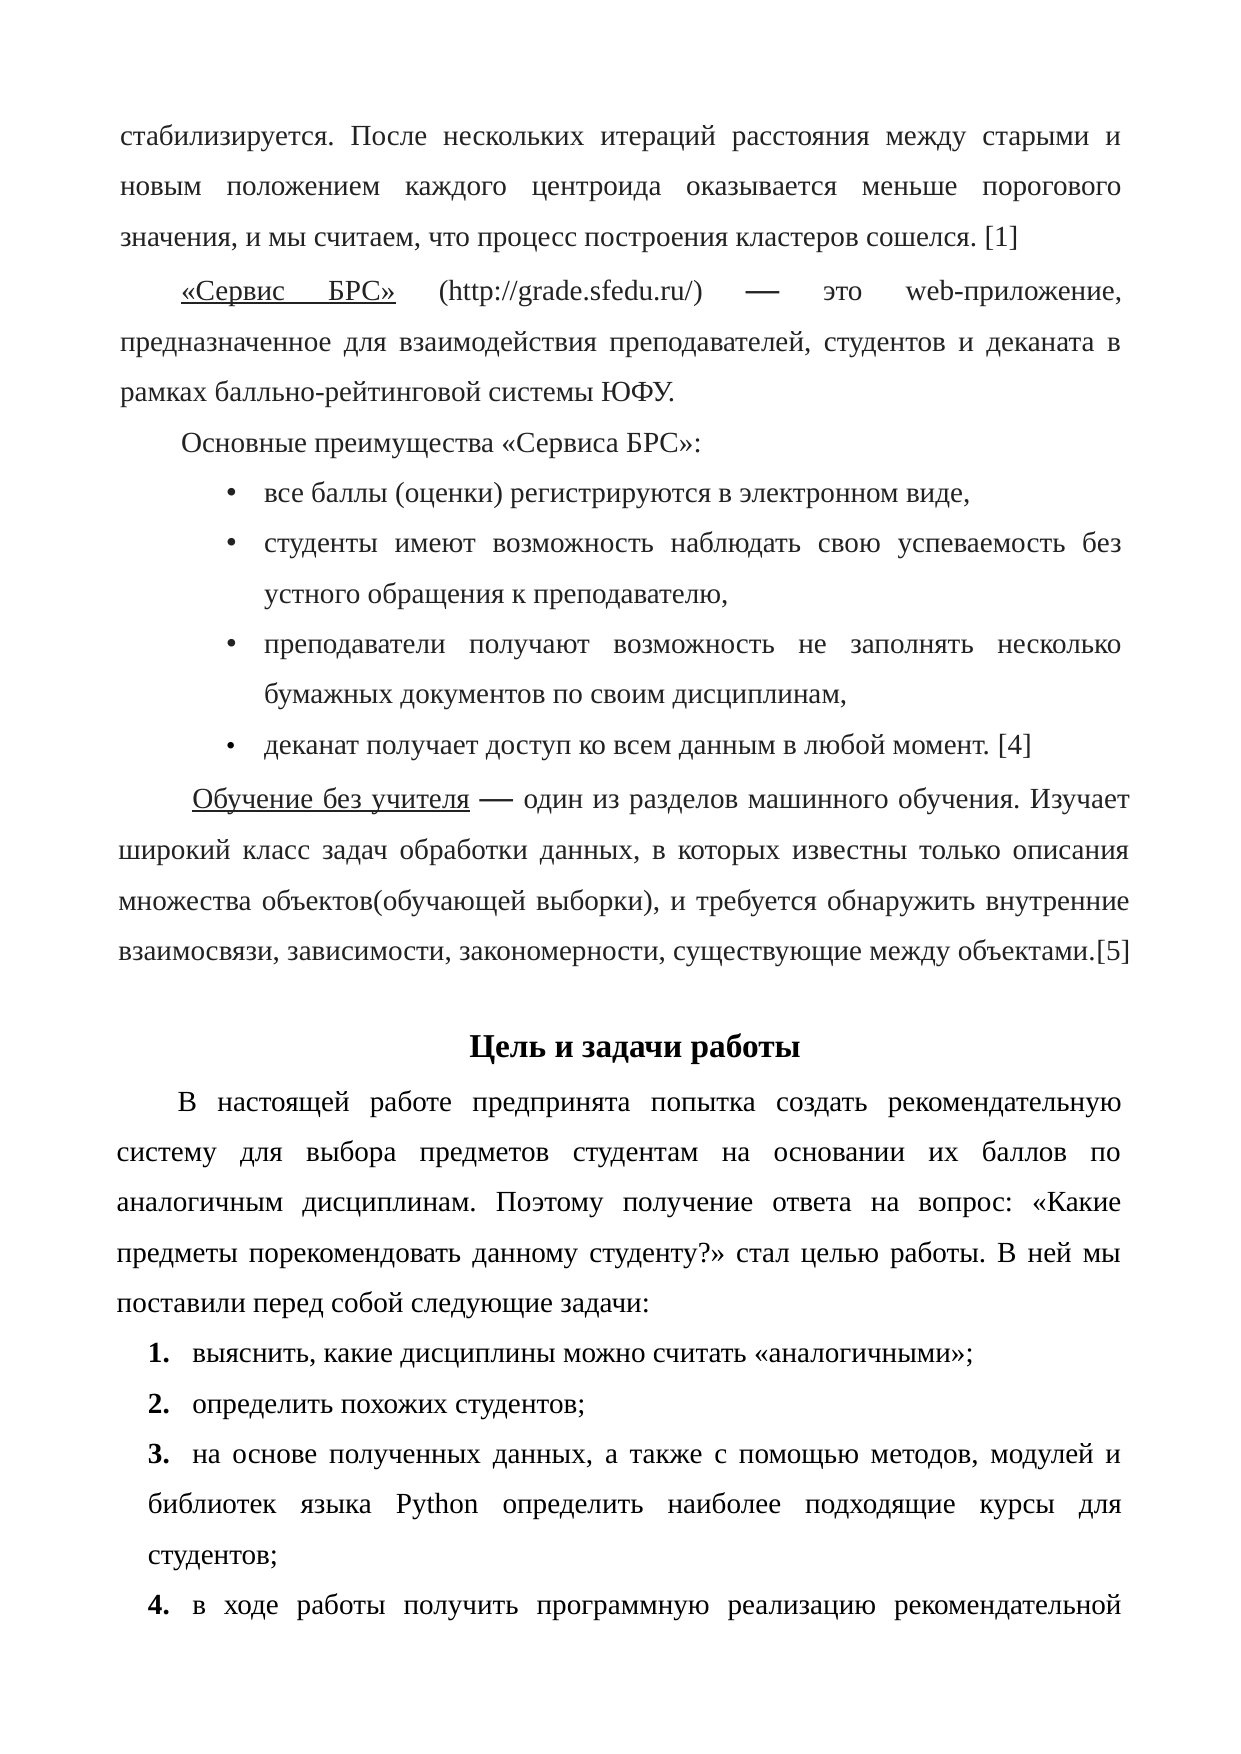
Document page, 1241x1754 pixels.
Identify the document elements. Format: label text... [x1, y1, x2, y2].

list в ходе работы получить программную реализацию рекомендательной [148, 1587, 1122, 1621]
list все баллы (оценки) регистрируются в электронном виде, [226, 475, 1122, 509]
text Основные преимущества «Сервиса БРС»: [120, 425, 1122, 458]
list преподаватели получают возможность не заполнять несколько бумажных документов по своим дисциплинам, [226, 626, 1122, 710]
text «Сервис БРС» (http://grade.sfedu.ru/) — это web-приложение, предназначенное для взаимодействия преподавателей, студентов и деканата в рамках балльно-рейтинговой системы ЮФУ. [120, 269, 1122, 408]
list деканат получает доступ ко всем данным в любой момент. [4] [226, 727, 1122, 761]
text Обучение без учителя — один из разделов машинного обучения. Изучает широкий класс задач обработки данных, в которых известны только описания множества объектов(обучающей выборки), и требуется обнаружить внутренние взаимосвязи, зависимости, закономерности, существующие между объектами.[5] [118, 777, 1130, 967]
text В настоящей работе предпринята попытка создать рекомендательную систему для выбора предметов студентам на основании их баллов по аналогичным дисциплинам. Поэтому получение ответа на вопрос: «Какие предметы порекомендовать данному студенту?» стал целью работы. В ней мы поставили перед собой следующие задачи: [116, 1084, 1122, 1319]
list на основе полученных данных, а также с помощью методов, модулей и библиотек языка Python определить наиболее подходящие курсы для студентов; [148, 1436, 1122, 1570]
text Цель и задачи работы [88, 1026, 1122, 1065]
list выяснить, какие дисциплины можно считать «аналогичными»; [148, 1336, 1122, 1369]
list студенты имеют возможность наблюдать свою успеваемость без устного обращения к преподавателю, [226, 526, 1122, 609]
list определить похожих студентов; [148, 1386, 1122, 1419]
text стабилизируется. После нескольких итераций расстояния между старыми и новым положением каждого центроида оказывается меньше порогового значения, и мы считаем, что процесс построения кластеров сошелся. [1] [120, 118, 1122, 252]
